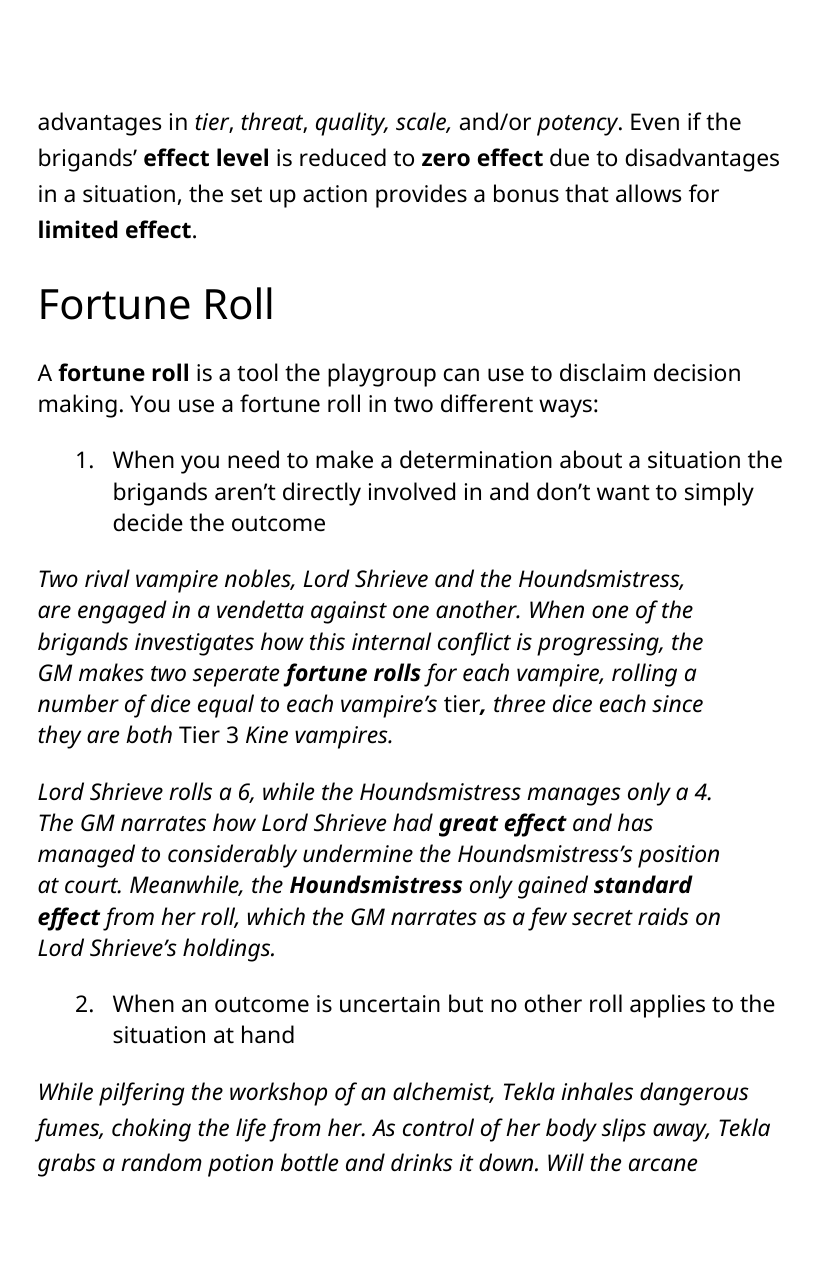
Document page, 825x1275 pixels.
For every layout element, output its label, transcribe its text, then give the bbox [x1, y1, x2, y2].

text Two rival vampire nobles, Lord Shrieve and the Houndsmistress, are engaged in a vendetta against one another. When one of the brigands investigates how this internal conflict is progressing, the GM makes two seperate fortune rolls for each vampire, rolling a number of dice equal to each vampire’s tier, three dice each since they are both Tier 3 Kine vampires. [37, 563, 725, 751]
text While pilfering the workshop of an alchemist, Tekla inhales dangerous fumes, choking the life from her. As control of her body slips away, Tekla grabs a random potion bottle and drinks it down. Will the arcane [37, 1076, 787, 1179]
list When you need to make a determination about a situation the brigands aren’t directly involved in and don’t want to simply decide the outcome [75, 444, 787, 538]
list When an outcome is uncertain but no other roll applies to the situation at hand [75, 988, 787, 1051]
subtitle Fortune Roll [37, 275, 787, 332]
text Lord Shrieve rolls a 6, while the Houndsmistress manages only a 4. The GM narrates how Lord Shrieve had great effect and has managed to considerably undermine the Houndsmistress’s position at court. Meanwhile, the Houndsmistress only gained standard effect from her roll, which the GM narrates as a few secret raids on Lord Shrieve’s holdings. [37, 776, 725, 963]
text A fortune roll is a tool the playgroup can use to disclaim decision making. You use a fortune roll in two different ways: [37, 357, 787, 419]
text advantages in tier, threat, quality, scale, and/or potency. Even if the brigands’ effect level is reduced to zero effect due to disadvantages in a situation, the set up action provides a bonus that allows for limited effect. [37, 106, 787, 245]
